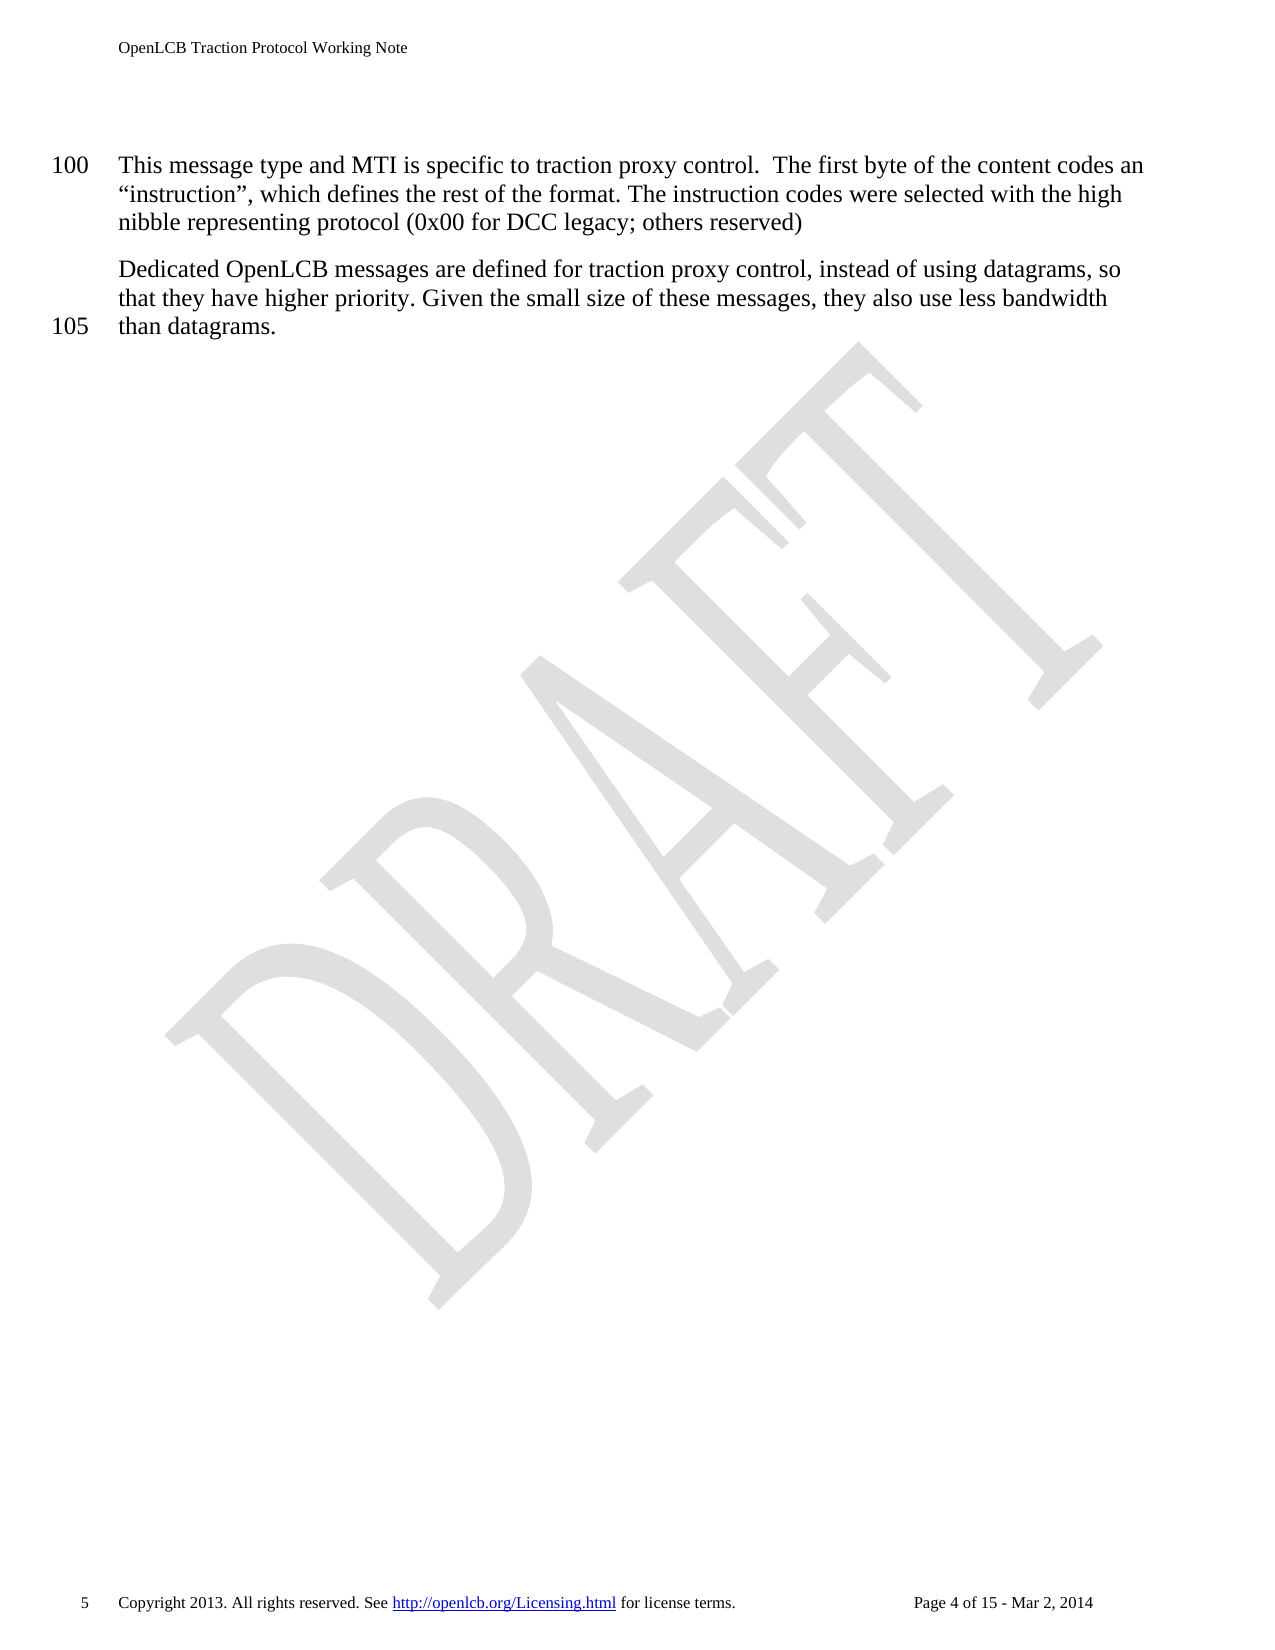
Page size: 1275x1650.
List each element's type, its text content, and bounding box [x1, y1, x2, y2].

text This message type and MTI is specific to traction proxy control. The first byte of the content codes an “instruction”, which defines the rest of the format. The instruction codes were selected with the high nibble representing protocol (0x00 for DCC legacy; others reserved) [118, 150, 1157, 236]
text Dedicated OpenLCB messages are defined for traction proxy control, instead of using datagrams, so that they have higher priority. Given the small size of these messages, they also use less bandwidth than datagrams. [118, 254, 1157, 340]
